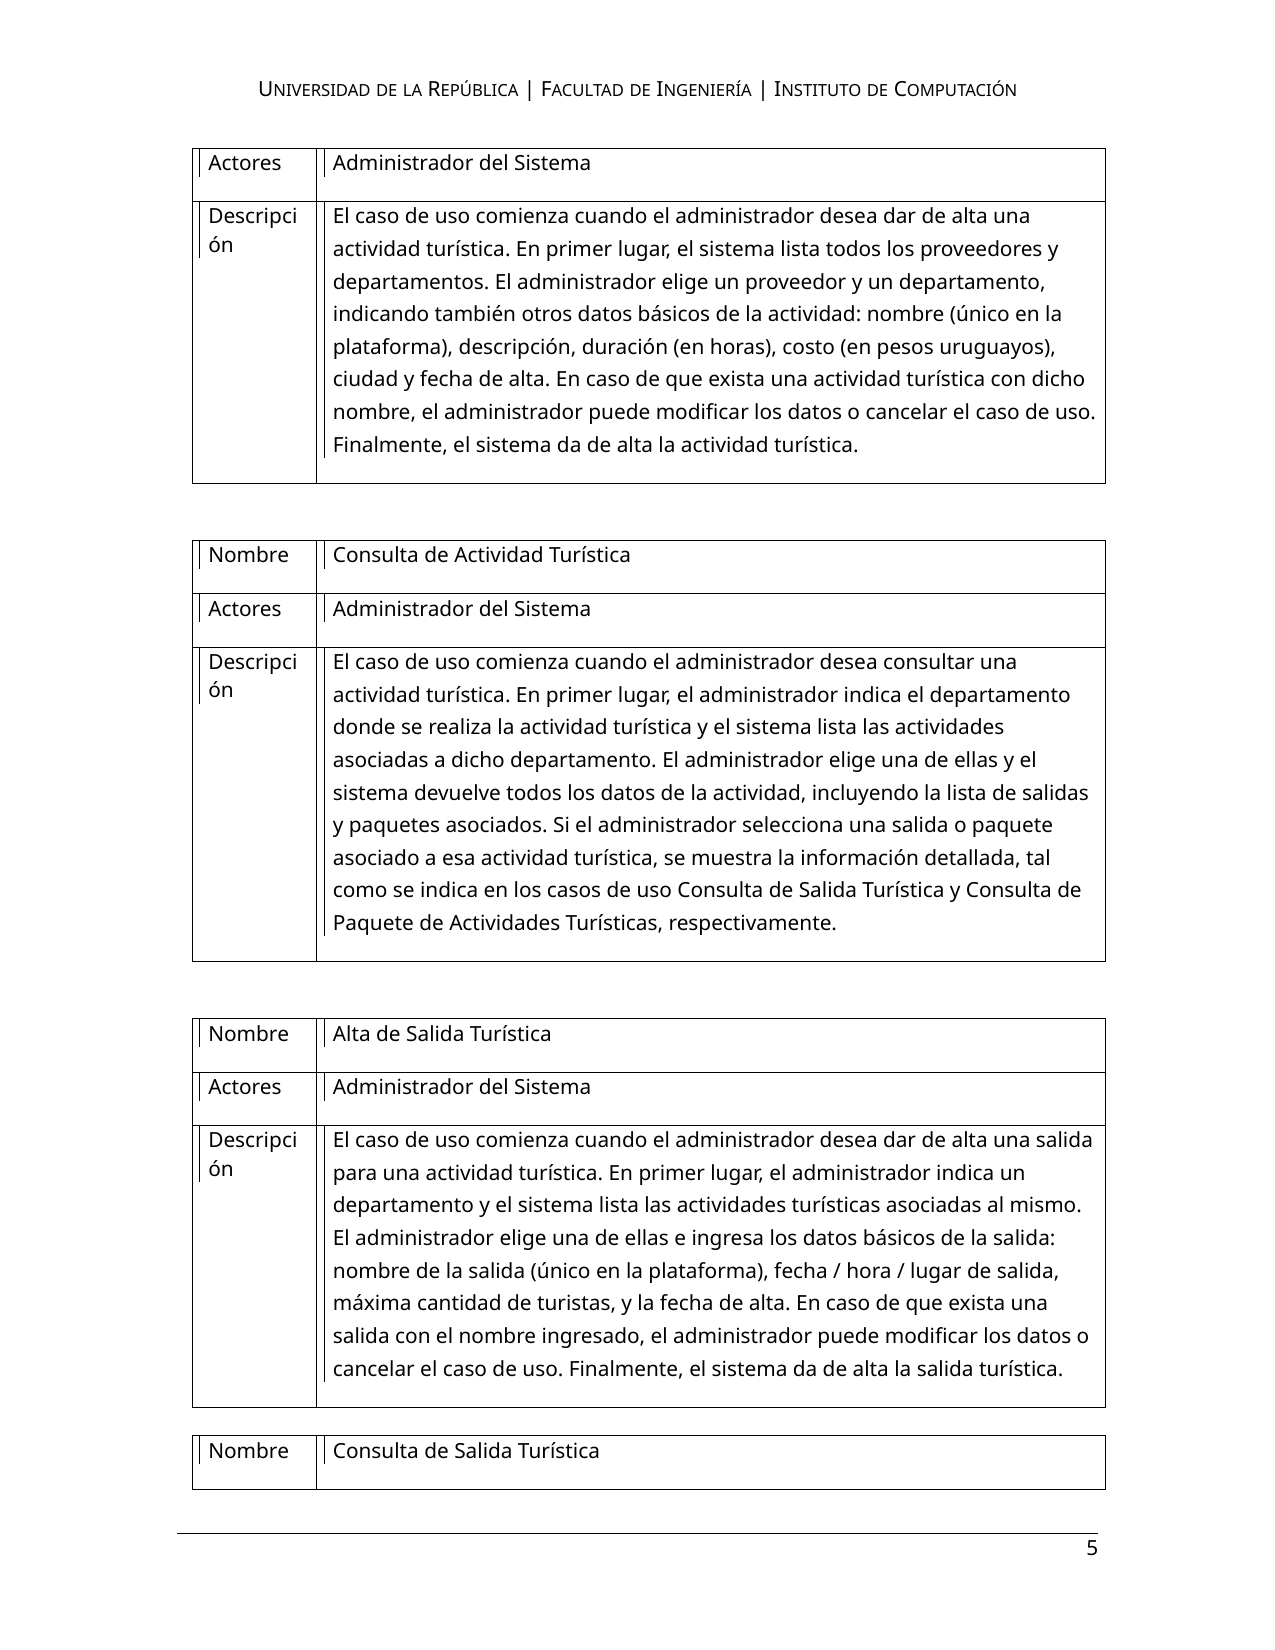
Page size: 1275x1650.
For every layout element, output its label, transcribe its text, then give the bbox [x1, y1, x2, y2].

table_cell Descripción [193, 648, 316, 961]
table_header Consulta de Actividad Turística [317, 541, 1105, 593]
table_cell Actores [193, 149, 316, 201]
table_cell Administrador del Sistema [317, 149, 1105, 201]
table_cell El caso de uso comienza cuando el administrador desea consultar una actividad turística. En primer lugar, el administrador indica el departamento donde se realiza la actividad turística y el sistema lista las actividades asociadas a dicho departamento. El administrador elige una de ellas y el sistema devuelve todos los datos de la actividad, incluyendo la lista de salidas y paquetes asociados. Si el administrador selecciona una salida o paquete asociado a esa actividad turística, se muestra la información detallada, tal como se indica en los casos de uso Consulta de Salida Turística y Consulta de Paquete de Actividades Turísticas, respectivamente. [317, 648, 1105, 961]
table_cell El caso de uso comienza cuando el administrador desea dar de alta una actividad turística. En primer lugar, el sistema lista todos los proveedores y departamentos. El administrador elige un proveedor y un departamento, indicando también otros datos básicos de la actividad: nombre (único en la plataforma), descripción, duración (en horas), costo (en pesos uruguayos), ciudad y fecha de alta. En caso de que exista una actividad turística con dicho nombre, el administrador puede modificar los datos o cancelar el caso de uso. Finalmente, el sistema da de alta la actividad turística. [317, 202, 1105, 483]
table_header Consulta de Salida Turística [317, 1436, 1105, 1489]
table_cell Administrador del Sistema [317, 1073, 1105, 1125]
table_cell El caso de uso comienza cuando el administrador desea dar de alta una salida para una actividad turística. En primer lugar, el administrador indica un departamento y el sistema lista las actividades turísticas asociadas al mismo. El administrador elige una de ellas e ingresa los datos básicos de la salida: nombre de la salida (único en la plataforma), fecha / hora / lugar de salida, máxima cantidad de turistas, y la fecha de alta. En caso de que exista una salida con el nombre ingresado, el administrador puede modificar los datos o cancelar el caso de uso. Finalmente, el sistema da de alta la salida turística. [317, 1126, 1105, 1406]
table_cell Administrador del Sistema [317, 594, 1105, 647]
table_header Nombre [193, 1436, 316, 1489]
table_cell Descripción [193, 202, 316, 483]
table_header Nombre [193, 1019, 316, 1072]
table_header Nombre [193, 541, 316, 593]
table_cell Actores [193, 1073, 316, 1125]
table_header Alta de Salida Turística [317, 1019, 1105, 1072]
table_cell Descripción [193, 1126, 316, 1406]
table_cell Actores [193, 594, 316, 647]
